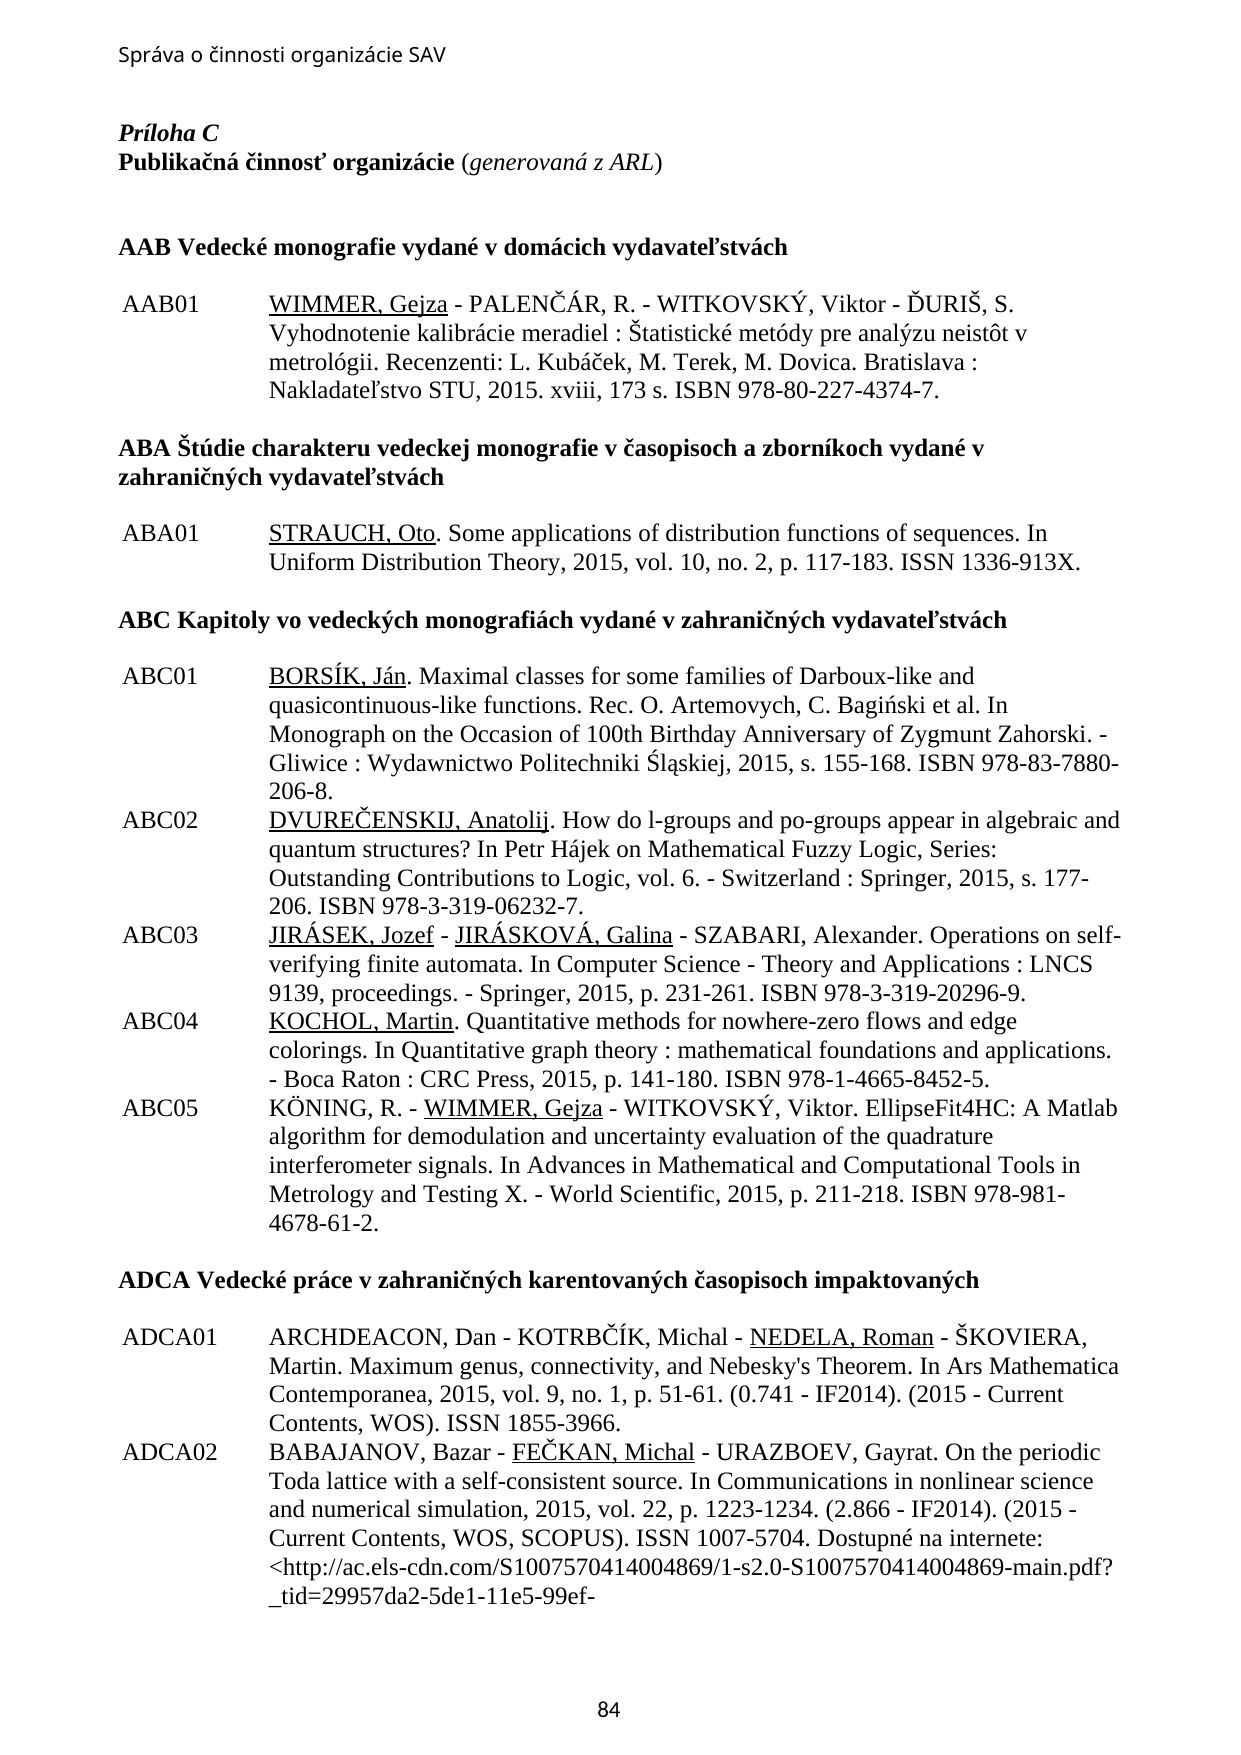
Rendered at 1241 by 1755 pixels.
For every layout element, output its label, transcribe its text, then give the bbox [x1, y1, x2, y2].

table_cell KÖNING, R. - WIMMER, Gejza - WITKOVSKÝ, Viktor. EllipseFit4HC: A Matlab algorithm for demodulation and uncertainty evaluation of the quadrature interferometer signals. In Advances in Mathematical and Computational Tools in Metrology and Testing X. - World Scientific, 2015, p. 211-218. ISBN 978-981-4678-61-2. [269, 1093, 1122, 1236]
table_cell KOCHOL, Martin. Quantitative methods for nowhere-zero flows and edge colorings. In Quantitative graph theory : mathematical foundations and applications. - Boca Raton : CRC Press, 2015, p. 141-180. ISBN 978-1-4665-8452-5. [269, 1006, 1122, 1093]
table_cell JIRÁSEK, Jozef - JIRÁSKOVÁ, Galina - SZABARI, Alexander. Operations on self-verifying finite automata. In Computer Science - Theory and Applications : LNCS 9139, proceedings. - Springer, 2015, p. 231-261. ISBN 978-3-319-20296-9. [269, 920, 1122, 1006]
table_header ADCA01 [122, 1322, 269, 1437]
table_cell ADCA02 [122, 1437, 269, 1609]
table_cell DVUREČENSKIJ, Anatolij. How do l-groups and po-groups appear in algebraic and quantum structures? In Petr Hájek on Mathematical Fuzzy Logic, Series: Outstanding Contributions to Logic, vol. 6. - Switzerland : Springer, 2015, s. 177-206. ISBN 978-3-319-06232-7. [269, 805, 1122, 920]
text ABC Kapitoly vo vedeckých monografiách vydané v zahraničných vydavateľstvách [118, 576, 1122, 661]
text ABA Štúdie charakteru vedeckej monografie v časopisoch a zborníkoch vydané v zahraničných vydavateľstvách [118, 404, 1122, 518]
table_cell ABC04 [122, 1006, 269, 1093]
table_header ARCHDEACON, Dan - KOTRBČÍK, Michal - NEDELA, Roman - ŠKOVIERA, Martin. Maximum genus, connectivity, and Nebesky's Theorem. In Ars Mathematica Contemporanea, 2015, vol. 9, no. 1, p. 51-61. (0.741 - IF2014). (2015 - Current Contents, WOS). ISSN 1855-3966. [269, 1322, 1122, 1437]
table_header ABA01 [122, 519, 269, 576]
text Príloha C Publikačná činnosť organizácie (generovaná z ARL) [118, 118, 1122, 232]
table_cell ABC02 [122, 805, 269, 920]
table_cell ABC05 [122, 1093, 269, 1236]
table_header WIMMER, Gejza - PALENČÁR, R. - WITKOVSKÝ, Viktor - ĎURIŠ, S. Vyhodnotenie kalibrácie meradiel : Štatistické metódy pre analýzu neistôt v metrológii. Recenzenti: L. Kubáček, M. Terek, M. Dovica. Bratislava : Nakladateľstvo STU, 2015. xviii, 173 s. ISBN 978-80-227-4374-7. [269, 289, 1122, 404]
table_cell BABAJANOV, Bazar - FEČKAN, Michal - URAZBOEV, Gayrat. On the periodic Toda lattice with a self-consistent source. In Communications in nonlinear science and numerical simulation, 2015, vol. 22, p. 1223-1234. (2.866 - IF2014). (2015 - Current Contents, WOS, SCOPUS). ISSN 1007-5704. Dostupné na internete: <http://ac.els-cdn.com/S1007570414004869/1-s2.0-S1007570414004869-main.pdf?_tid=29957da2-5de1-11e5-99ef- [269, 1437, 1122, 1609]
text ADCA Vedecké práce v zahraničných karentovaných časopisoch impaktovaných [118, 1236, 1122, 1322]
text AAB Vedecké monografie vydané v domácich vydavateľstvách [118, 232, 1122, 289]
table_header ABC01 [122, 661, 269, 805]
table_header BORSÍK, Ján. Maximal classes for some families of Darboux-like and quasicontinuous-like functions. Rec. O. Artemovych, C. Bagiński et al. In Monograph on the Occasion of 100th Birthday Anniversary of Zygmunt Zahorski. - Gliwice : Wydawnictwo Politechniki Śląskiej, 2015, s. 155-168. ISBN 978-83-7880-206-8. [269, 661, 1122, 805]
table_cell ABC03 [122, 920, 269, 1006]
table_header STRAUCH, Oto. Some applications of distribution functions of sequences. In Uniform Distribution Theory, 2015, vol. 10, no. 2, p. 117-183. ISSN 1336-913X. [269, 519, 1122, 576]
table_header AAB01 [122, 289, 269, 404]
